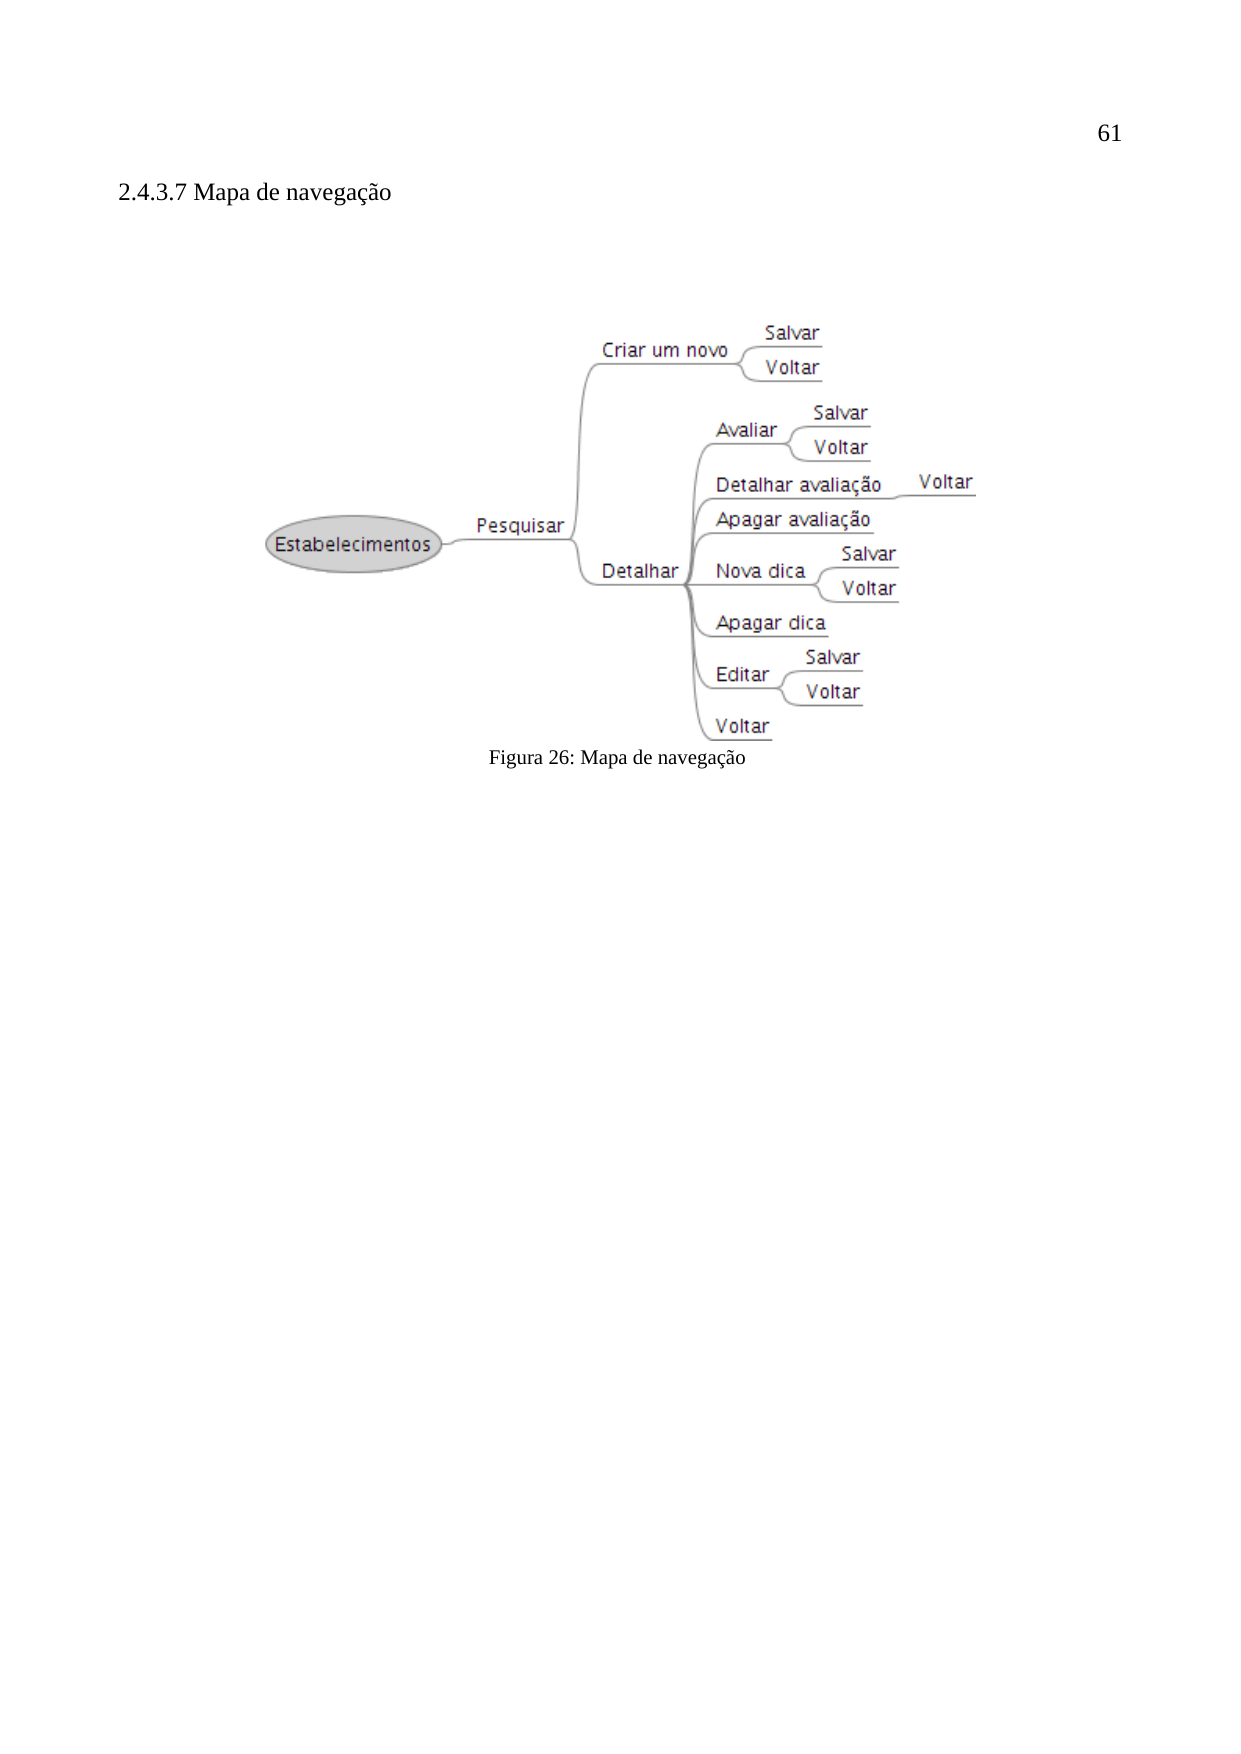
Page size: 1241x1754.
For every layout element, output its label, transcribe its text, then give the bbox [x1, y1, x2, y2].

picture [265, 319, 976, 741]
subtitle Mapa de navegação [118, 177, 1122, 206]
text Figura 26: Mapa de navegação [265, 741, 976, 770]
